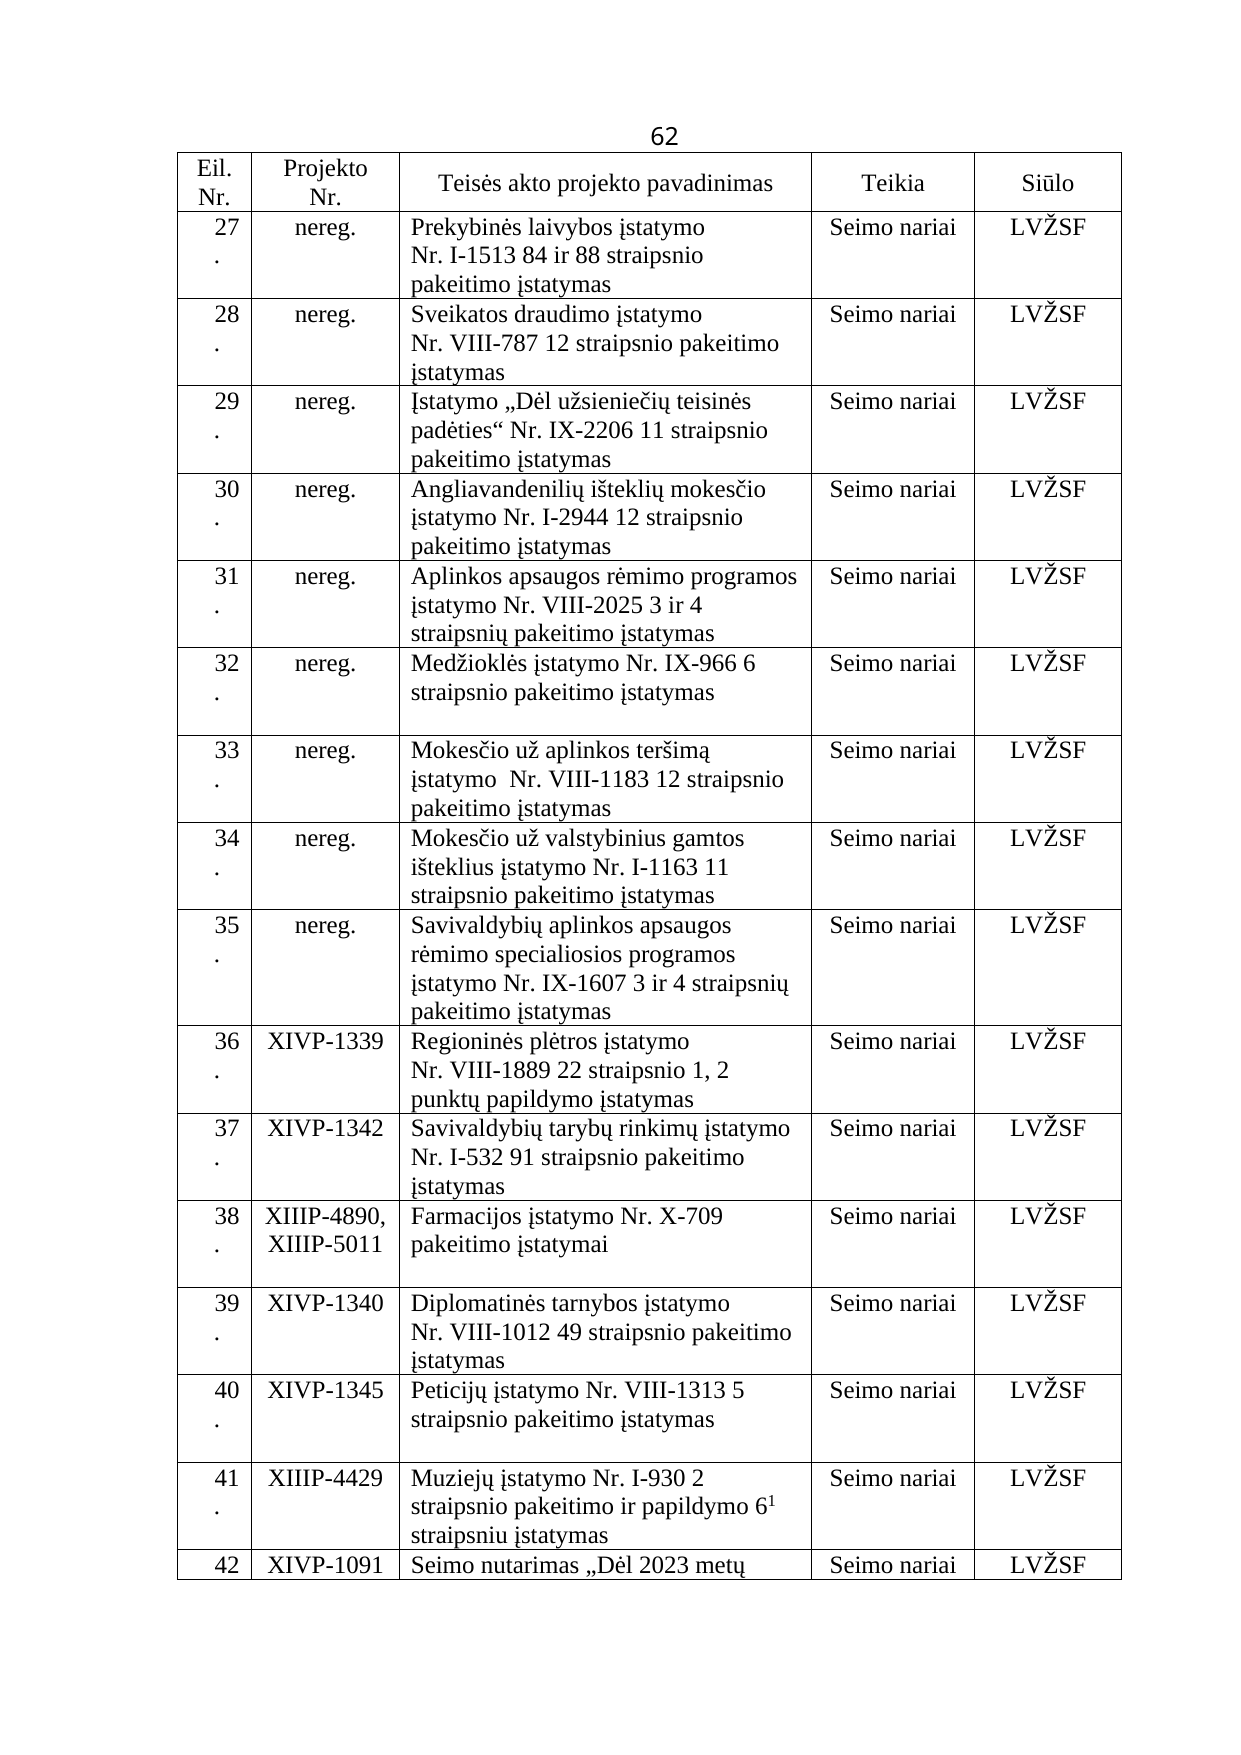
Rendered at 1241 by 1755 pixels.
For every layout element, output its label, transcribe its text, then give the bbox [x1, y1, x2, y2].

table_cell [178, 736, 251, 822]
table_cell nereg. [252, 823, 399, 909]
table_cell nereg. [252, 648, 399, 734]
table_cell LVŽSF [975, 299, 1121, 385]
table_cell Savivaldybių aplinkos apsaugos rėmimo specialiosios programos įstatymo Nr. IX-1607 3 ir 4 straipsnių pakeitimo įstatymas [400, 910, 811, 1025]
table_cell Seimo nariai [812, 474, 974, 560]
table_cell XIVP-1342 [252, 1114, 399, 1200]
table_header Siūlo [975, 153, 1121, 211]
table_cell [178, 648, 251, 734]
table_cell Seimo nariai [812, 736, 974, 822]
table_cell LVŽSF [975, 1026, 1121, 1112]
table_cell [178, 561, 251, 647]
table_cell XIVP-1339 [252, 1026, 399, 1112]
table_cell Seimo nariai [812, 1550, 974, 1579]
table_cell Seimo nariai [812, 1463, 974, 1549]
table_cell LVŽSF [975, 1114, 1121, 1200]
table_cell [178, 1375, 251, 1462]
table_cell nereg. [252, 299, 399, 385]
table_cell Seimo nariai [812, 1201, 974, 1287]
table_cell [178, 474, 251, 560]
table_cell Seimo nariai [812, 561, 974, 647]
table_cell Diplomatinės tarnybos įstatymo Nr. VIII-1012 49 straipsnio pakeitimo įstatymas [400, 1288, 811, 1374]
table_cell nereg. [252, 910, 399, 1025]
table_cell XIIIP-4890, XIIIP-5011 [252, 1201, 399, 1287]
table_cell Seimo nariai [812, 1114, 974, 1200]
table_cell Įstatymo „Dėl užsieniečių teisinės padėties“ Nr. IX-2206 11 straipsnio pakeitimo įstatymas [400, 386, 811, 473]
table_cell LVŽSF [975, 910, 1121, 1025]
table_cell [178, 910, 251, 1025]
table_cell [178, 386, 251, 473]
table_cell Sveikatos draudimo įstatymo Nr. VIII-787 12 straipsnio pakeitimo įstatymas [400, 299, 811, 385]
table_cell LVŽSF [975, 1550, 1121, 1579]
table_cell XIVP-1091 [252, 1550, 399, 1579]
table_cell LVŽSF [975, 386, 1121, 473]
table_cell Muziejų įstatymo Nr. I-930 2 straipsnio pakeitimo ir papildymo 61 straipsniu įstatymas [400, 1463, 811, 1549]
table_cell Mokesčio už aplinkos teršimą įstatymo Nr. VIII-1183 12 straipsnio pakeitimo įstatymas [400, 736, 811, 822]
table_cell Medžioklės įstatymo Nr. IX-966 6 straipsnio pakeitimo įstatymas [400, 648, 811, 734]
table_cell LVŽSF [975, 1463, 1121, 1549]
table_cell LVŽSF [975, 1375, 1121, 1462]
table_cell Prekybinės laivybos įstatymo Nr. I-1513 84 ir 88 straipsnio pakeitimo įstatymas [400, 212, 811, 298]
table_header Eil. Nr. [178, 153, 251, 211]
table_cell Seimo nutarimas „Dėl 2023 metų [400, 1550, 811, 1579]
table_cell XIVP-1340 [252, 1288, 399, 1374]
table_cell [178, 212, 251, 298]
table_cell nereg. [252, 561, 399, 647]
table_cell LVŽSF [975, 648, 1121, 734]
table_cell LVŽSF [975, 1201, 1121, 1287]
table_cell Seimo nariai [812, 648, 974, 734]
table_cell Savivaldybių tarybų rinkimų įstatymo Nr. I-532 91 straipsnio pakeitimo įstatymas [400, 1114, 811, 1200]
table_cell [178, 1463, 251, 1549]
table_cell [178, 299, 251, 385]
table_cell [178, 823, 251, 909]
table_cell LVŽSF [975, 474, 1121, 560]
table_header Teikia [812, 153, 974, 211]
table_cell Aplinkos apsaugos rėmimo programos įstatymo Nr. VIII-2025 3 ir 4 straipsnių pakeitimo įstatymas [400, 561, 811, 647]
table_cell Angliavandenilių išteklių mokesčio įstatymo Nr. I-2944 12 straipsnio pakeitimo įstatymas [400, 474, 811, 560]
table_cell Seimo nariai [812, 1375, 974, 1462]
table_cell Seimo nariai [812, 823, 974, 909]
table_cell nereg. [252, 736, 399, 822]
table_cell Seimo nariai [812, 386, 974, 473]
table_cell Seimo nariai [812, 212, 974, 298]
table_cell XIVP-1345 [252, 1375, 399, 1462]
table_cell nereg. [252, 474, 399, 560]
table_cell Mokesčio už valstybinius gamtos išteklius įstatymo Nr. I-1163 11 straipsnio pakeitimo įstatymas [400, 823, 811, 909]
table_cell Seimo nariai [812, 1288, 974, 1374]
table_cell [178, 1550, 251, 1579]
table_cell Seimo nariai [812, 1026, 974, 1112]
table_cell [178, 1026, 251, 1112]
table_cell Peticijų įstatymo Nr. VIII-1313 5 straipsnio pakeitimo įstatymas [400, 1375, 811, 1462]
table_cell LVŽSF [975, 823, 1121, 909]
table_cell nereg. [252, 212, 399, 298]
table_cell LVŽSF [975, 212, 1121, 298]
table_cell Seimo nariai [812, 299, 974, 385]
table_cell Seimo nariai [812, 910, 974, 1025]
table_cell [178, 1201, 251, 1287]
table_header Teisės akto projekto pavadinimas [400, 153, 811, 211]
table_cell XIIIP-4429 [252, 1463, 399, 1549]
table_cell [178, 1114, 251, 1200]
table_cell Regioninės plėtros įstatymo Nr. VIII-1889 22 straipsnio 1, 2 punktų papildymo įstatymas [400, 1026, 811, 1112]
table_cell LVŽSF [975, 736, 1121, 822]
table_cell nereg. [252, 386, 399, 473]
table_cell Farmacijos įstatymo Nr. X-709 pakeitimo įstatymai [400, 1201, 811, 1287]
table_header Projekto Nr. [252, 153, 399, 211]
table_cell LVŽSF [975, 561, 1121, 647]
table_cell LVŽSF [975, 1288, 1121, 1374]
table_cell [178, 1288, 251, 1374]
